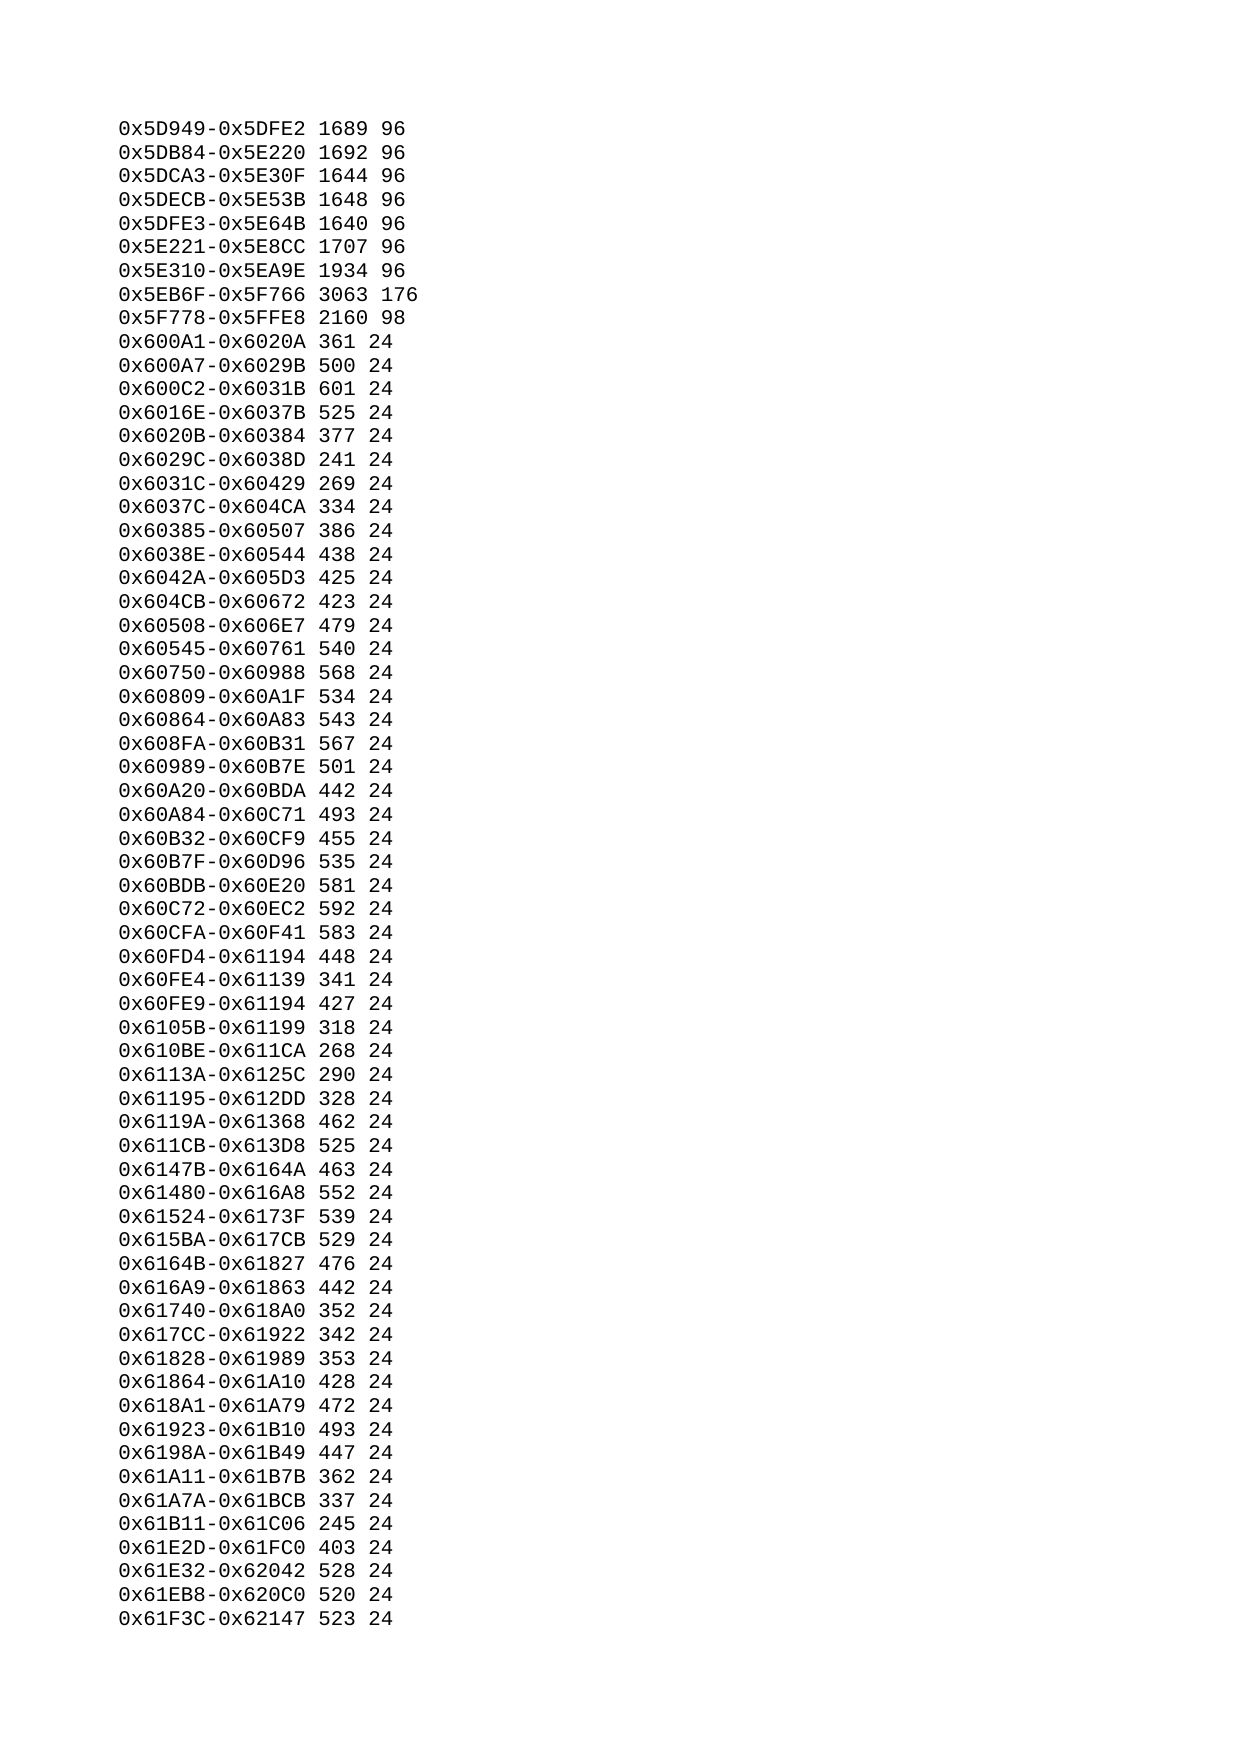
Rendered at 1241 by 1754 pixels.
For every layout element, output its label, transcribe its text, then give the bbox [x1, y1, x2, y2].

text 0x5DECB-0x5E53B 1648 96 [118, 189, 1122, 213]
text 0x5DFE3-0x5E64B 1640 96 [118, 213, 1122, 236]
text 0x60B7F-0x60D96 535 24 [118, 851, 1122, 875]
text 0x60989-0x60B7E 501 24 [118, 757, 1122, 780]
text 0x60BDB-0x60E20 581 24 [118, 875, 1122, 898]
text 0x61F3C-0x62147 523 24 [118, 1608, 1122, 1631]
text 0x618A1-0x61A79 472 24 [118, 1395, 1122, 1419]
text 0x60508-0x606E7 479 24 [118, 615, 1122, 638]
text 0x61740-0x618A0 352 24 [118, 1300, 1122, 1324]
text 0x5DCA3-0x5E30F 1644 96 [118, 165, 1122, 189]
text 0x61EB8-0x620C0 520 24 [118, 1584, 1122, 1608]
text 0x5DB84-0x5E220 1692 96 [118, 142, 1122, 165]
text 0x5E221-0x5E8CC 1707 96 [118, 236, 1122, 260]
text 0x600A1-0x6020A 361 24 [118, 331, 1122, 354]
text 0x608FA-0x60B31 567 24 [118, 733, 1122, 757]
text 0x61E32-0x62042 528 24 [118, 1561, 1122, 1584]
text 0x60809-0x60A1F 534 24 [118, 686, 1122, 709]
text 0x6031C-0x60429 269 24 [118, 473, 1122, 496]
text 0x617CC-0x61922 342 24 [118, 1324, 1122, 1348]
text 0x6105B-0x61199 318 24 [118, 1017, 1122, 1040]
text 0x6113A-0x6125C 290 24 [118, 1064, 1122, 1088]
text 0x60FD4-0x61194 448 24 [118, 946, 1122, 969]
text 0x5D949-0x5DFE2 1689 96 [118, 118, 1122, 142]
text 0x61195-0x612DD 328 24 [118, 1088, 1122, 1111]
text 0x6029C-0x6038D 241 24 [118, 449, 1122, 473]
text 0x60A20-0x60BDA 442 24 [118, 780, 1122, 804]
text 0x60385-0x60507 386 24 [118, 520, 1122, 544]
text 0x616A9-0x61863 442 24 [118, 1277, 1122, 1300]
text 0x6020B-0x60384 377 24 [118, 426, 1122, 449]
text 0x61B11-0x61C06 245 24 [118, 1513, 1122, 1537]
text 0x60545-0x60761 540 24 [118, 638, 1122, 662]
text 0x6037C-0x604CA 334 24 [118, 496, 1122, 520]
text 0x61A11-0x61B7B 362 24 [118, 1466, 1122, 1489]
text 0x60CFA-0x60F41 583 24 [118, 922, 1122, 946]
text 0x600A7-0x6029B 500 24 [118, 354, 1122, 378]
text 0x611CB-0x613D8 525 24 [118, 1135, 1122, 1158]
text 0x60750-0x60988 568 24 [118, 662, 1122, 686]
text 0x604CB-0x60672 423 24 [118, 591, 1122, 615]
text 0x6147B-0x6164A 463 24 [118, 1158, 1122, 1182]
text 0x6164B-0x61827 476 24 [118, 1253, 1122, 1277]
text 0x6038E-0x60544 438 24 [118, 544, 1122, 567]
text 0x6198A-0x61B49 447 24 [118, 1442, 1122, 1466]
text 0x61923-0x61B10 493 24 [118, 1419, 1122, 1442]
text 0x61828-0x61989 353 24 [118, 1348, 1122, 1371]
text 0x60C72-0x60EC2 592 24 [118, 898, 1122, 922]
text 0x61A7A-0x61BCB 337 24 [118, 1489, 1122, 1513]
text 0x60B32-0x60CF9 455 24 [118, 827, 1122, 851]
text 0x60A84-0x60C71 493 24 [118, 804, 1122, 827]
text 0x6042A-0x605D3 425 24 [118, 567, 1122, 591]
text 0x60FE4-0x61139 341 24 [118, 969, 1122, 993]
text 0x61524-0x6173F 539 24 [118, 1206, 1122, 1229]
text 0x5E310-0x5EA9E 1934 96 [118, 260, 1122, 284]
text 0x61864-0x61A10 428 24 [118, 1371, 1122, 1395]
text 0x5F778-0x5FFE8 2160 98 [118, 307, 1122, 331]
text 0x610BE-0x611CA 268 24 [118, 1040, 1122, 1064]
text 0x60864-0x60A83 543 24 [118, 709, 1122, 733]
text 0x60FE9-0x61194 427 24 [118, 993, 1122, 1017]
text 0x6119A-0x61368 462 24 [118, 1111, 1122, 1135]
text 0x600C2-0x6031B 601 24 [118, 378, 1122, 402]
text 0x6016E-0x6037B 525 24 [118, 402, 1122, 426]
text 0x5EB6F-0x5F766 3063 176 [118, 284, 1122, 307]
text 0x615BA-0x617CB 529 24 [118, 1229, 1122, 1253]
text 0x61E2D-0x61FC0 403 24 [118, 1537, 1122, 1561]
text 0x61480-0x616A8 552 24 [118, 1182, 1122, 1206]
